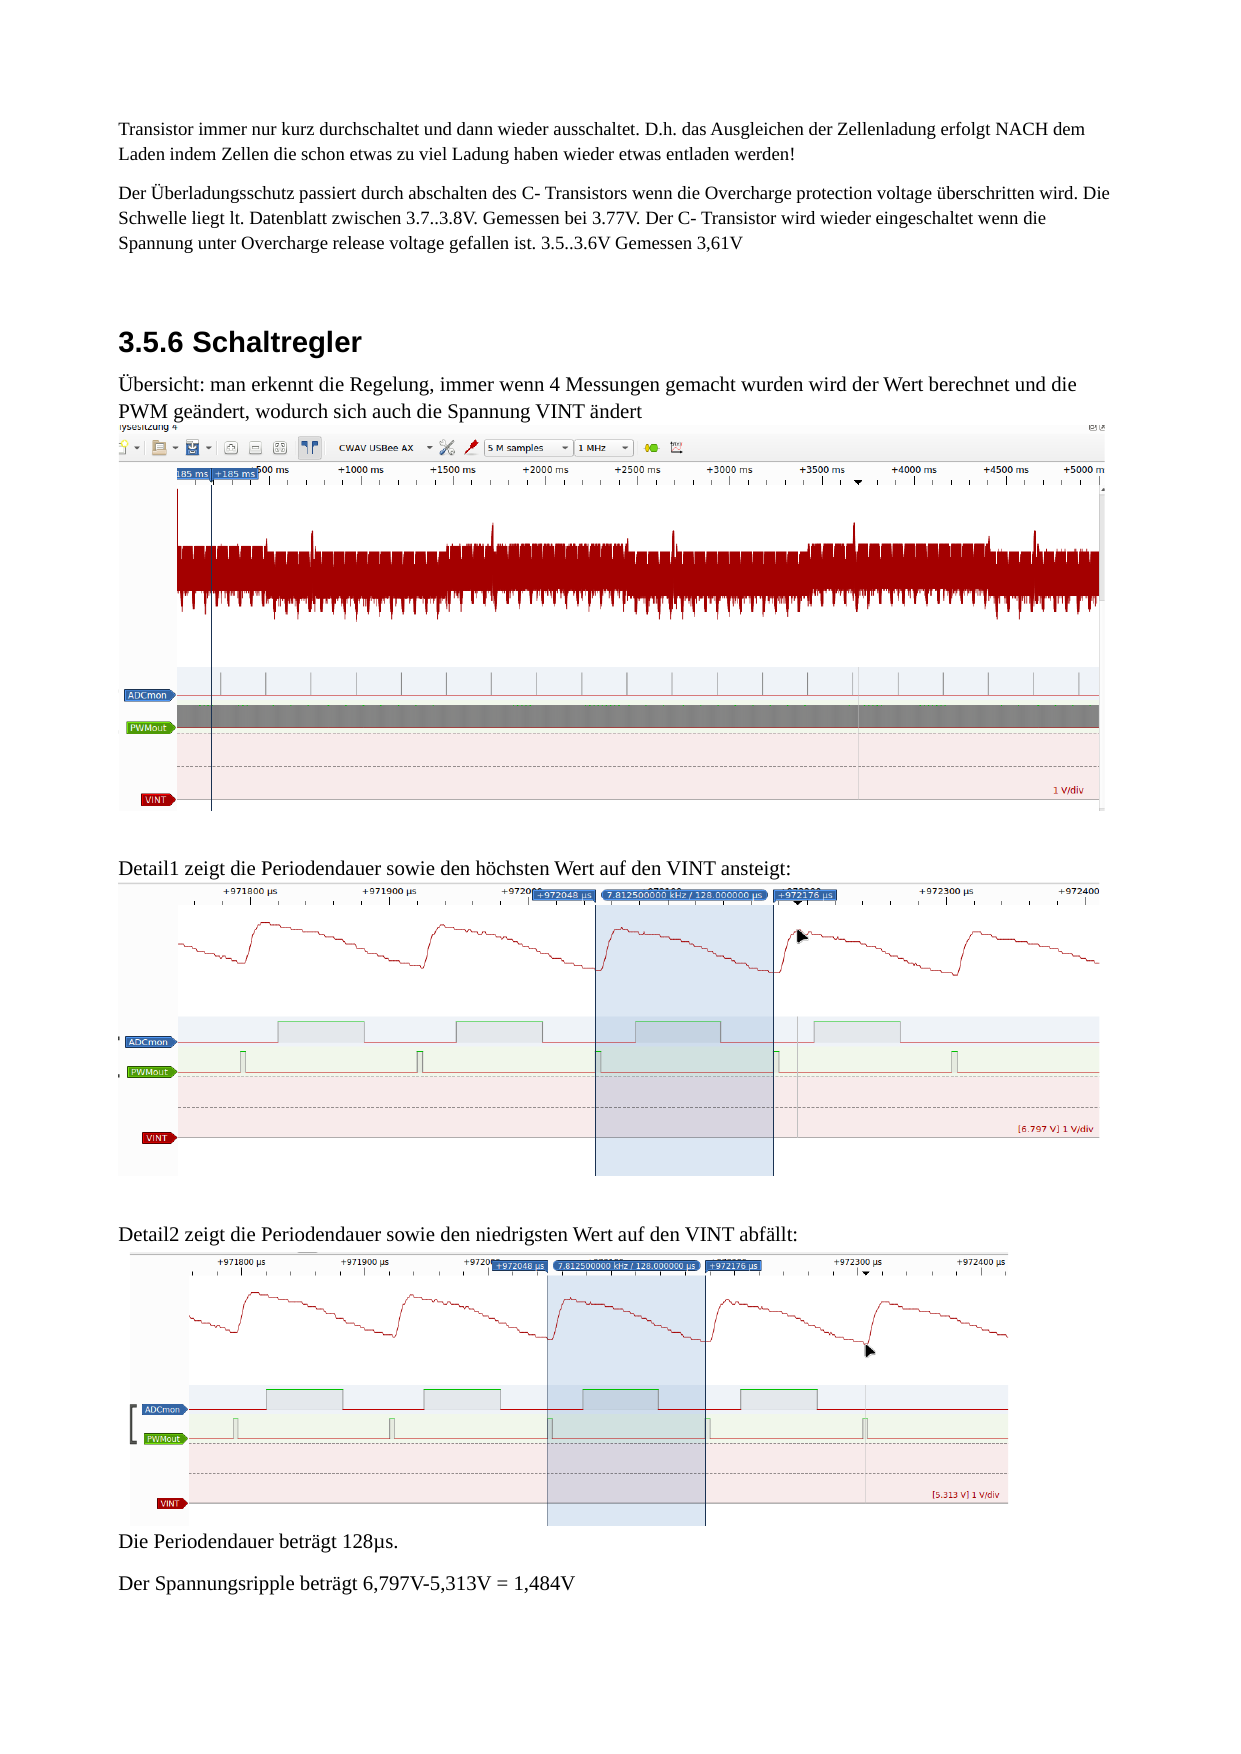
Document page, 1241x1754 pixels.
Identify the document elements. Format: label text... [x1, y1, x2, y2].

text Der Spannungsripple beträgt 6,797V-5,313V = 1,484V [118, 1571, 1122, 1595]
text Detail2 zeigt die Periodendauer sowie den niedrigsten Wert auf den VINT abfällt: [118, 1222, 1122, 1246]
text Die Periodendauer beträgt 128µs. [118, 1526, 1122, 1553]
text Der Überladungsschutz passiert durch abschalten des C- Transistors wenn die Overcharge protection voltage überschritten wird. Die Schwelle liegt lt. Datenblatt zwischen 3.7..3.8V. Gemessen bei 3.77V. Der C- Transistor wird wieder eingeschaltet wenn die Spannung unter Overcharge release voltage gefallen ist. 3.5..3.6V Gemessen 3,61V [118, 182, 1122, 253]
subtitle Schaltregler [118, 325, 1122, 359]
text Übersicht: man erkennt die Regelung, immer wenn 4 Messungen gemacht wurden wird der Wert berechnet und die PWM geändert, wodurch sich auch die Spannung VINT ändert [118, 371, 1122, 423]
text Detail1 zeigt die Periodendauer sowie den höchsten Wert auf den VINT ansteigt: [118, 856, 1122, 880]
picture [129, 1252, 1009, 1526]
picture [118, 882, 1100, 1176]
picture [118, 425, 1105, 811]
text Transistor immer nur kurz durchschaltet und dann wieder ausschaltet. D.h. das Ausgleichen der Zellenladung erfolgt NACH dem Laden indem Zellen die schon etwas zu viel Ladung haben wieder etwas entladen werden! [118, 118, 1122, 164]
